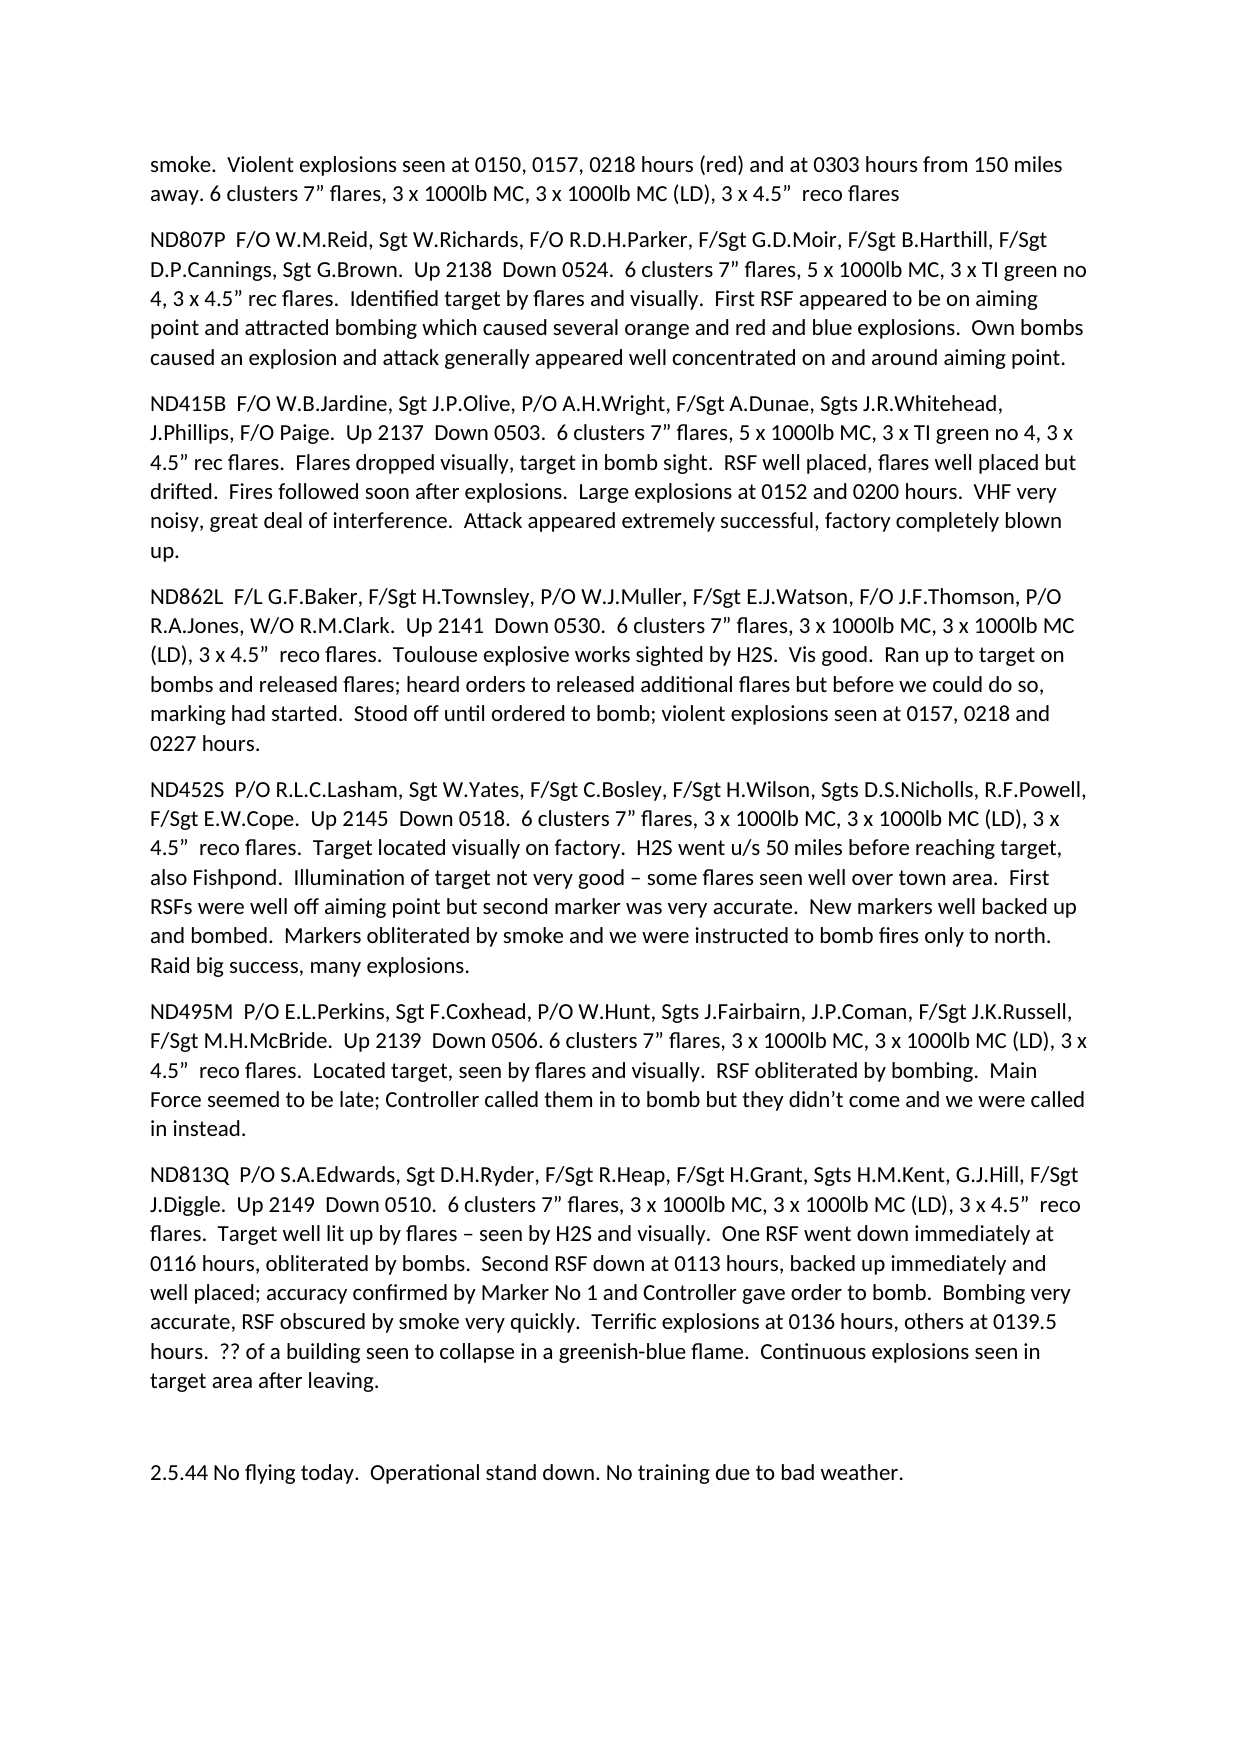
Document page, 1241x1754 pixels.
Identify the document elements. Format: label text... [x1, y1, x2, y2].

text ND813Q P/O S.A.Edwards, Sgt D.H.Ryder, F/Sgt R.Heap, F/Sgt H.Grant, Sgts H.M.Kent, G.J.Hill, F/Sgt J.Diggle. Up 2149 Down 0510. 6 clusters 7” flares, 3 x 1000lb MC, 3 x 1000lb MC (LD), 3 x 4.5” reco flares. Target well lit up by flares – seen by H2S and visually. One RSF went down immediately at 0116 hours, obliterated by bombs. Second RSF down at 0113 hours, backed up immediately and well placed; accuracy confirmed by Marker No 1 and Controller gave order to bomb. Bombing very accurate, RSF obscured by smoke very quickly. Terrific explosions at 0136 hours, others at 0139.5 hours. ?? of a building seen to collapse in a greenish-blue flame. Continuous explosions seen in target area after leaving. [150, 1161, 1090, 1394]
text ND495M P/O E.L.Perkins, Sgt F.Coxhead, P/O W.Hunt, Sgts J.Fairbairn, J.P.Coman, F/Sgt J.K.Russell, F/Sgt M.H.McBride. Up 2139 Down 0506. 6 clusters 7” flares, 3 x 1000lb MC, 3 x 1000lb MC (LD), 3 x 4.5” reco flares. Located target, seen by flares and visually. RSF obliterated by bombing. Main Force seemed to be late; Controller called them in to bomb but they didn’t come and we were called in instead. [150, 997, 1090, 1143]
text smoke. Violent explosions seen at 0150, 0157, 0218 hours (red) and at 0303 hours from 150 miles away. 6 clusters 7” flares, 3 x 1000lb MC, 3 x 1000lb MC (LD), 3 x 4.5” reco flares [150, 150, 1090, 207]
text ND862L F/L G.F.Baker, F/Sgt H.Townsley, P/O W.J.Muller, F/Sgt E.J.Watson, F/O J.F.Thomson, P/O R.A.Jones, W/O R.M.Clark. Up 2141 Down 0530. 6 clusters 7” flares, 3 x 1000lb MC, 3 x 1000lb MC (LD), 3 x 4.5” reco flares. Toulouse explosive works sighted by H2S. Vis good. Ran up to target on bombs and released flares; heard orders to released additional flares but before we could do so, marking had started. Stood off until ordered to bomb; violent explosions seen at 0157, 0218 and 0227 hours. [150, 582, 1090, 757]
text ND807P F/O W.M.Reid, Sgt W.Richards, F/O R.D.H.Parker, F/Sgt G.D.Moir, F/Sgt B.Harthill, F/Sgt D.P.Cannings, Sgt G.Brown. Up 2138 Down 0524. 6 clusters 7” flares, 5 x 1000lb MC, 3 x TI green no 4, 3 x 4.5” rec flares. Identified target by flares and visually. First RSF appeared to be on aiming point and attracted bombing which caused several orange and red and blue explosions. Own bombs caused an explosion and attack generally appeared well concentrated on and around aiming point. [150, 225, 1090, 371]
text 2.5.44 No flying today. Operational stand down. No training due to bad weather. [150, 1458, 1090, 1486]
text ND415B F/O W.B.Jardine, Sgt J.P.Olive, P/O A.H.Wright, F/Sgt A.Dunae, Sgts J.R.Whitehead, J.Phillips, F/O Paige. Up 2137 Down 0503. 6 clusters 7” flares, 5 x 1000lb MC, 3 x TI green no 4, 3 x 4.5” rec flares. Flares dropped visually, target in bomb sight. RSF well placed, flares well placed but drifted. Fires followed soon after explosions. Large explosions at 0152 and 0200 hours. VHF very noisy, great deal of interference. Attack appeared extremely successful, factory completely blown up. [150, 389, 1090, 564]
text ND452S P/O R.L.C.Lasham, Sgt W.Yates, F/Sgt C.Bosley, F/Sgt H.Wilson, Sgts D.S.Nicholls, R.F.Powell, F/Sgt E.W.Cope. Up 2145 Down 0518. 6 clusters 7” flares, 3 x 1000lb MC, 3 x 1000lb MC (LD), 3 x 4.5” reco flares. Target located visually on factory. H2S went u/s 50 miles before reaching target, also Fishpond. Illumination of target not very good – some flares seen well over town area. First RSFs were well off aiming point but second marker was very accurate. New markers well backed up and bombed. Markers obliterated by smoke and we were instructed to bomb fires only to north. Raid big success, many explosions. [150, 775, 1090, 979]
